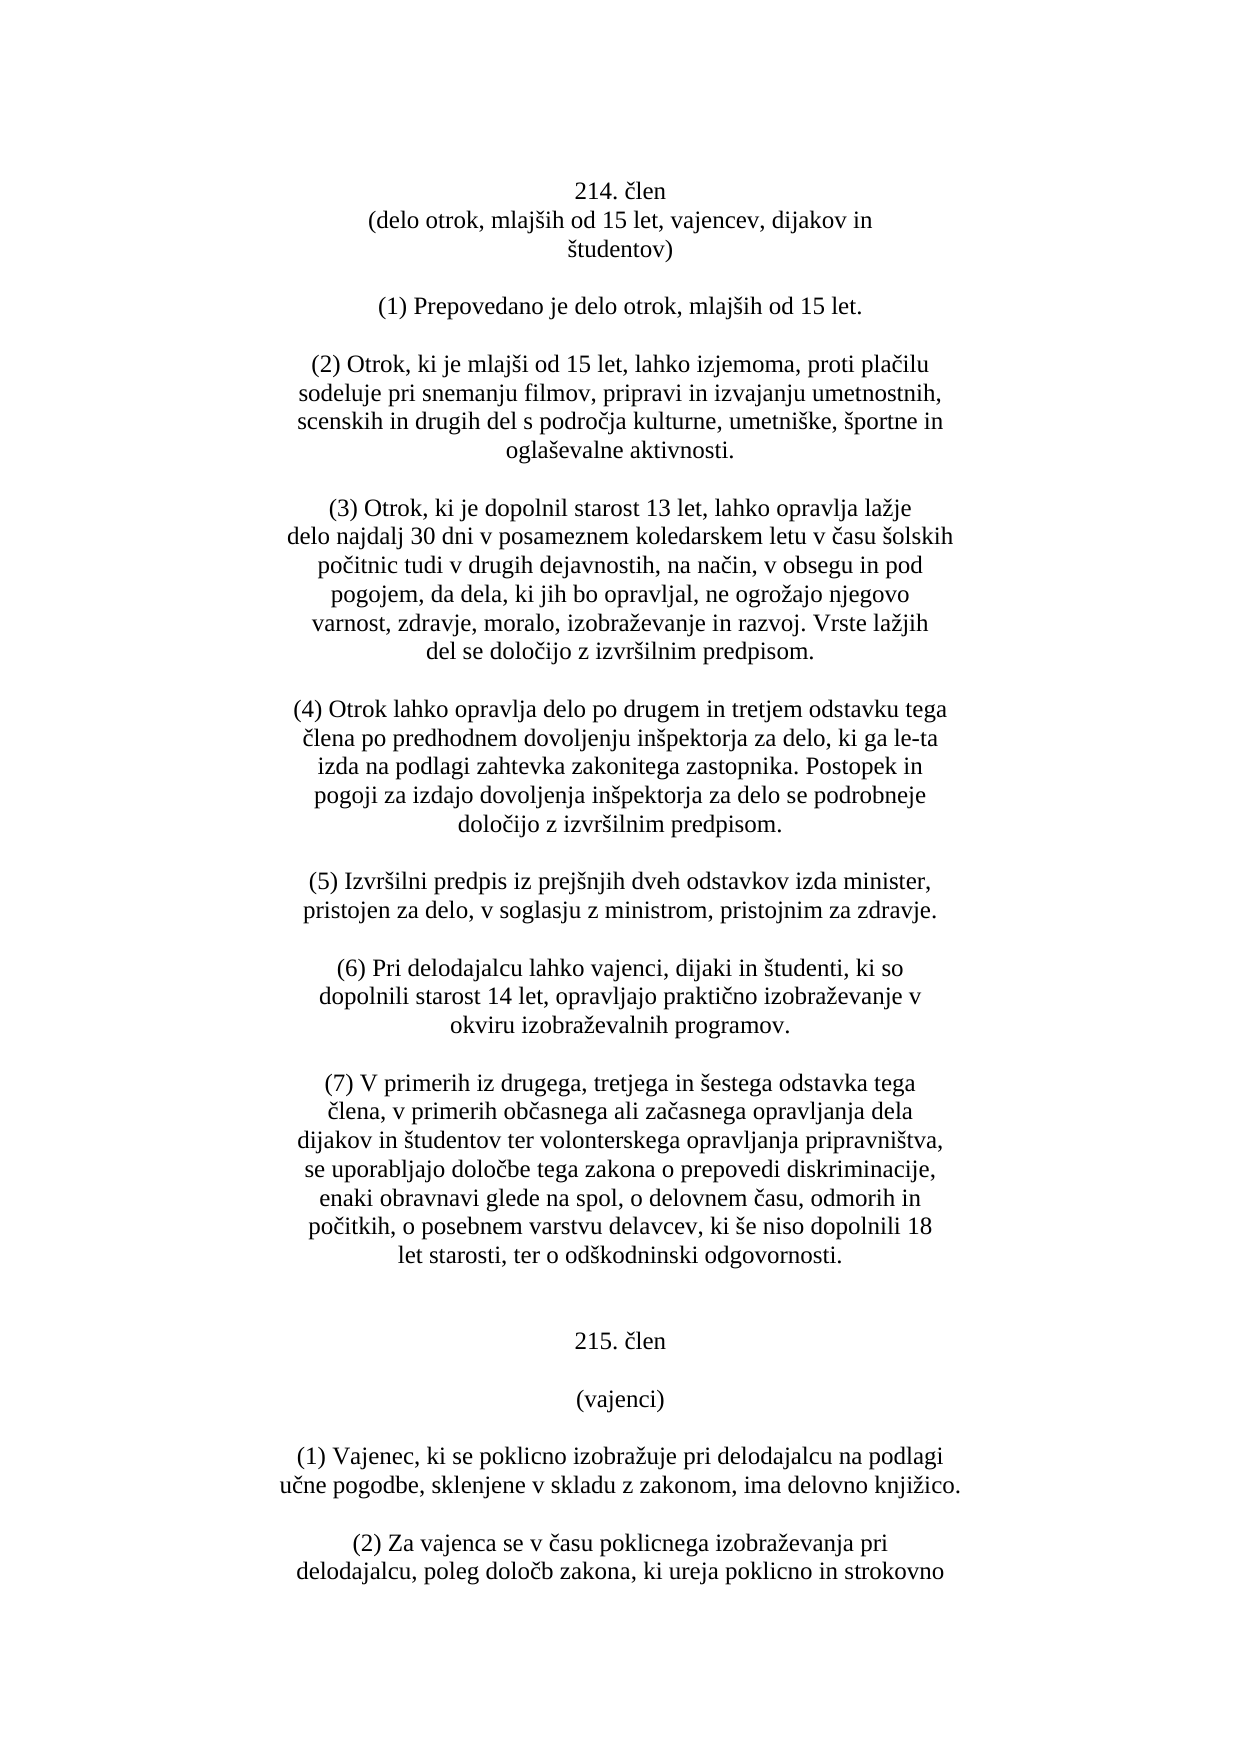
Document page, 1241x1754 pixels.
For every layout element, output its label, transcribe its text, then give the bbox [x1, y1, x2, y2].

table_header (delo otrok, mlajših od 15 let, vajencev, dijakov in študentov) (1) Prepovedano je delo otrok, mlajših od 15 let. (2) Otrok, ki je mlajši od 15 let, lahko izjemoma, proti plačilu sodeluje pri snemanju filmov, pripravi in izvajanju umetnostnih, scenskih in drugih del s področja kulturne, umetniške, športne in oglaševalne aktivnosti. (3) Otrok, ki je dopolnil starost 13 let, lahko opravlja lažje delo najdalj 30 dni v posameznem koledarskem letu v času šolskih počitnic tudi v drugih dejavnostih, na način, v obsegu in pod pogojem, da dela, ki jih bo opravljal, ne ogrožajo njegovo varnost, zdravje, moralo, izobraževanje in razvoj. Vrste lažjih del se določijo z izvršilnim predpisom. (4) Otrok lahko opravlja delo po drugem in tretjem odstavku tega člena po predhodnem dovoljenju inšpektorja za delo, ki ga le-ta izda na podlagi zahtevka zakonitega zastopnika. Postopek in pogoji za izdajo dovoljenja inšpektorja za delo se podrobneje določijo z izvršilnim predpisom. (5) Izvršilni predpis iz prejšnjih dveh odstavkov izda minister, pristojen za delo, v soglasju z ministrom, pristojnim za zdravje. (6) Pri delodajalcu lahko vajenci, dijaki in študenti, ki so dopolnili starost 14 let, opravljajo praktično izobraževanje v okviru izobraževalnih programov. (7) V primerih iz drugega, tretjega in šestega odstavka tega člena, v primerih občasnega ali začasnega opravljanja dela dijakov in študentov ter volonterskega opravljanja pripravništva, se uporabljajo določbe tega zakona o prepovedi diskriminacije, enaki obravnavi glede na spol, o delovnem času, odmorih in počitkih, o posebnem varstvu delavcev, ki še niso dopolnili 18 let starosti, ter o odškodninski odgovornosti. 215. člen (vajenci) (1) Vajenec, ki se poklicno izobražuje pri delodajalcu na podlagi učne pogodbe, sklenjene v skladu z zakonom, ima delovno knjižico. (2) Za vajenca se v času poklicnega izobraževanja pri delodajalcu, poleg določb zakona, ki ureja poklicno in strokovno [138, 205, 1102, 1585]
table_header 214. člen [138, 148, 1102, 205]
